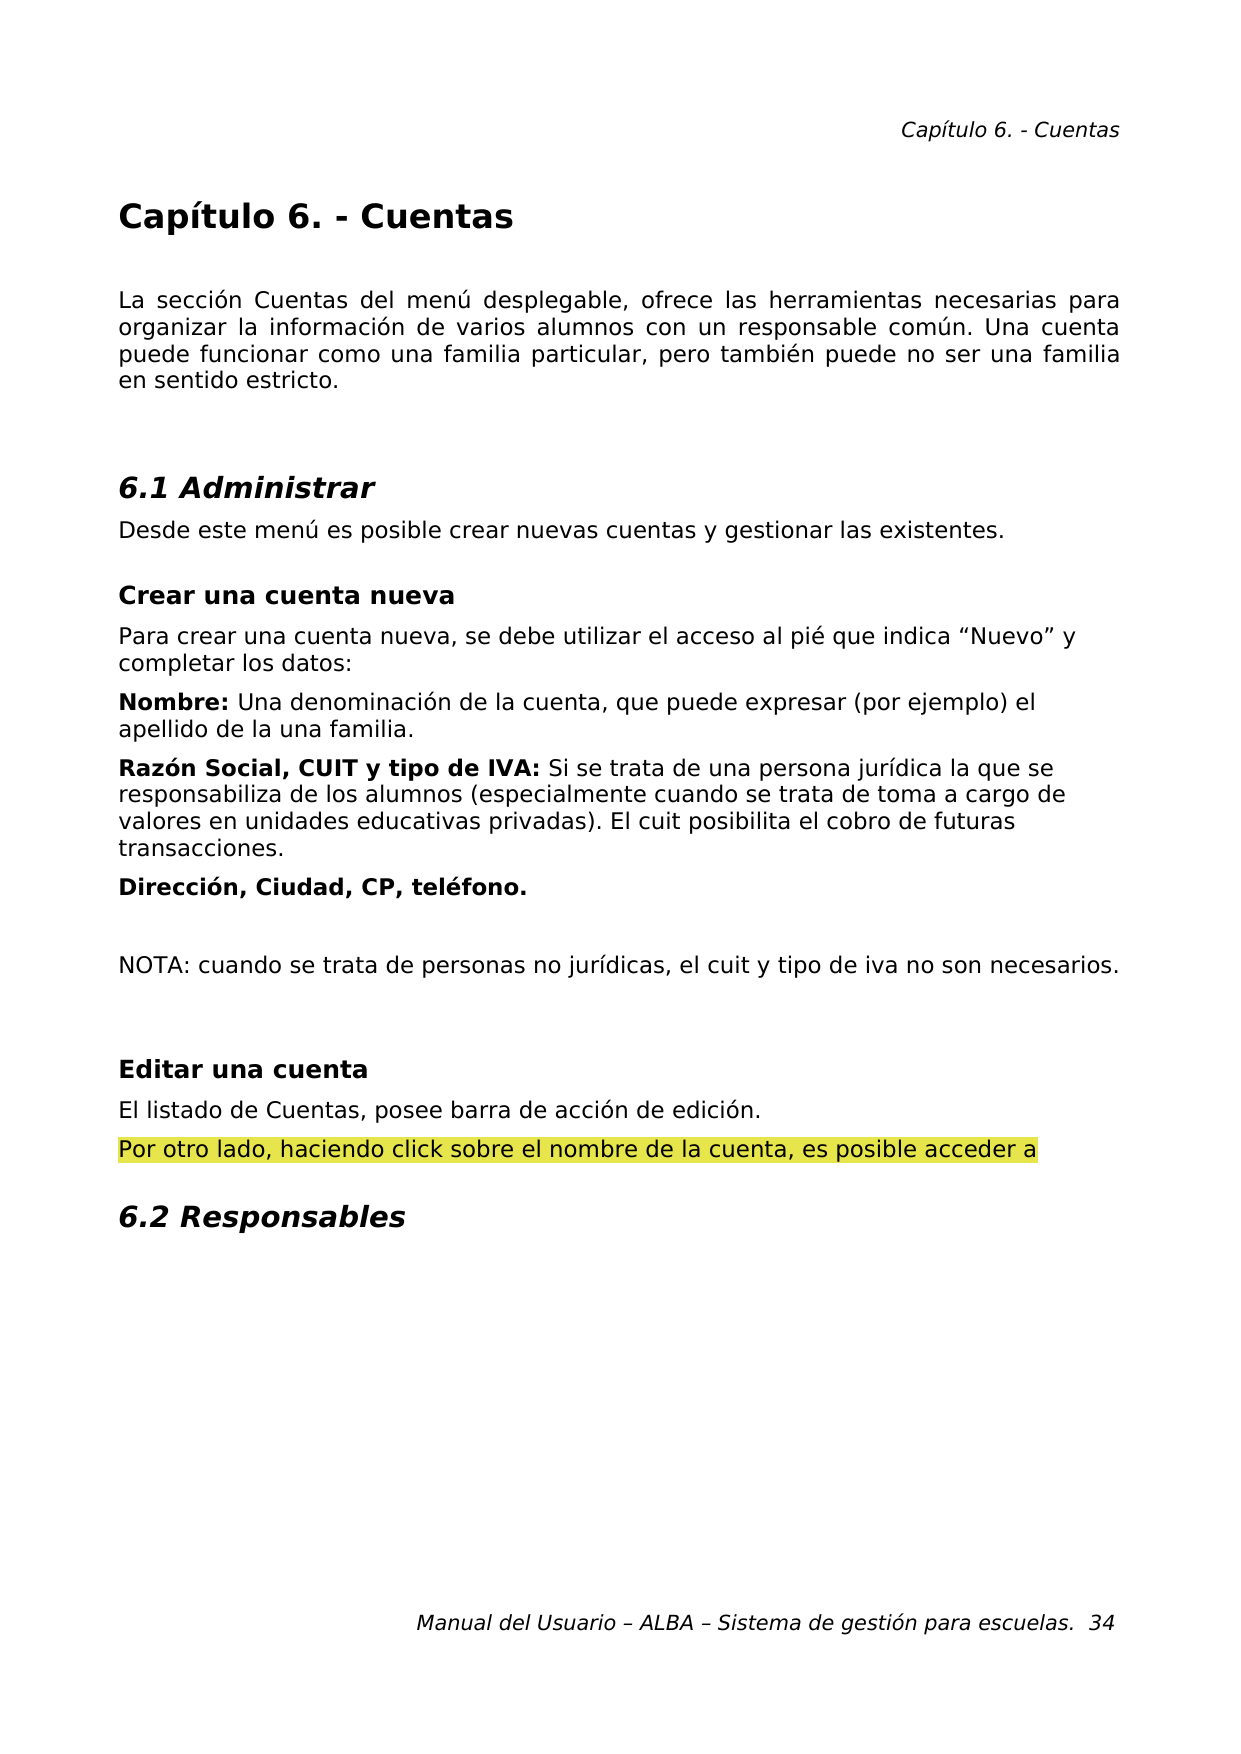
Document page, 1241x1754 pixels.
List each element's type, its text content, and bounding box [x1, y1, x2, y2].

subtitle 6.2 Responsables [118, 1201, 1122, 1235]
subtitle Crear una cuenta nueva [118, 582, 1122, 611]
text Nombre: Una denominación de la cuenta, que puede expresar (por ejemplo) el apellido de la una familia. [118, 689, 1122, 742]
text El listado de Cuentas, posee barra de acción de edición. [118, 1097, 1122, 1124]
text Por otro lado, haciendo click sobre el nombre de la cuenta, es posible acceder a [118, 1137, 1122, 1163]
text Desde este menú es posible crear nuevas cuentas y gestionar las existentes. [118, 517, 1122, 544]
subtitle Editar una cuenta [118, 1056, 1122, 1085]
text Para crear una cuenta nueva, se debe utilizar el acceso al pié que indica “Nuevo” y completar los datos: [118, 623, 1122, 677]
subtitle 6.1 Administrar [118, 471, 1122, 505]
text La sección Cuentas del menú desplegable, ofrece las herramientas necesarias para organizar la información de varios alumnos con un responsable común. Una cuenta puede funcionar como una familia particular, pero también puede no ser una familia en sentido estricto. [118, 288, 1122, 394]
subtitle Capítulo 6. - Cuentas [118, 197, 1122, 236]
text NOTA: cuando se trata de personas no jurídicas, el cuit y tipo de iva no son necesarios. [118, 952, 1122, 979]
text Dirección, Ciudad, CP, teléfono. [118, 874, 1122, 901]
text Razón Social, CUIT y tipo de IVA: Si se trata de una persona jurídica la que se responsabiliza de los alumnos (especialmente cuando se trata de toma a cargo de valores en unidades educativas privadas). El cuit posibilita el cobro de futuras transacciones. [118, 755, 1122, 862]
